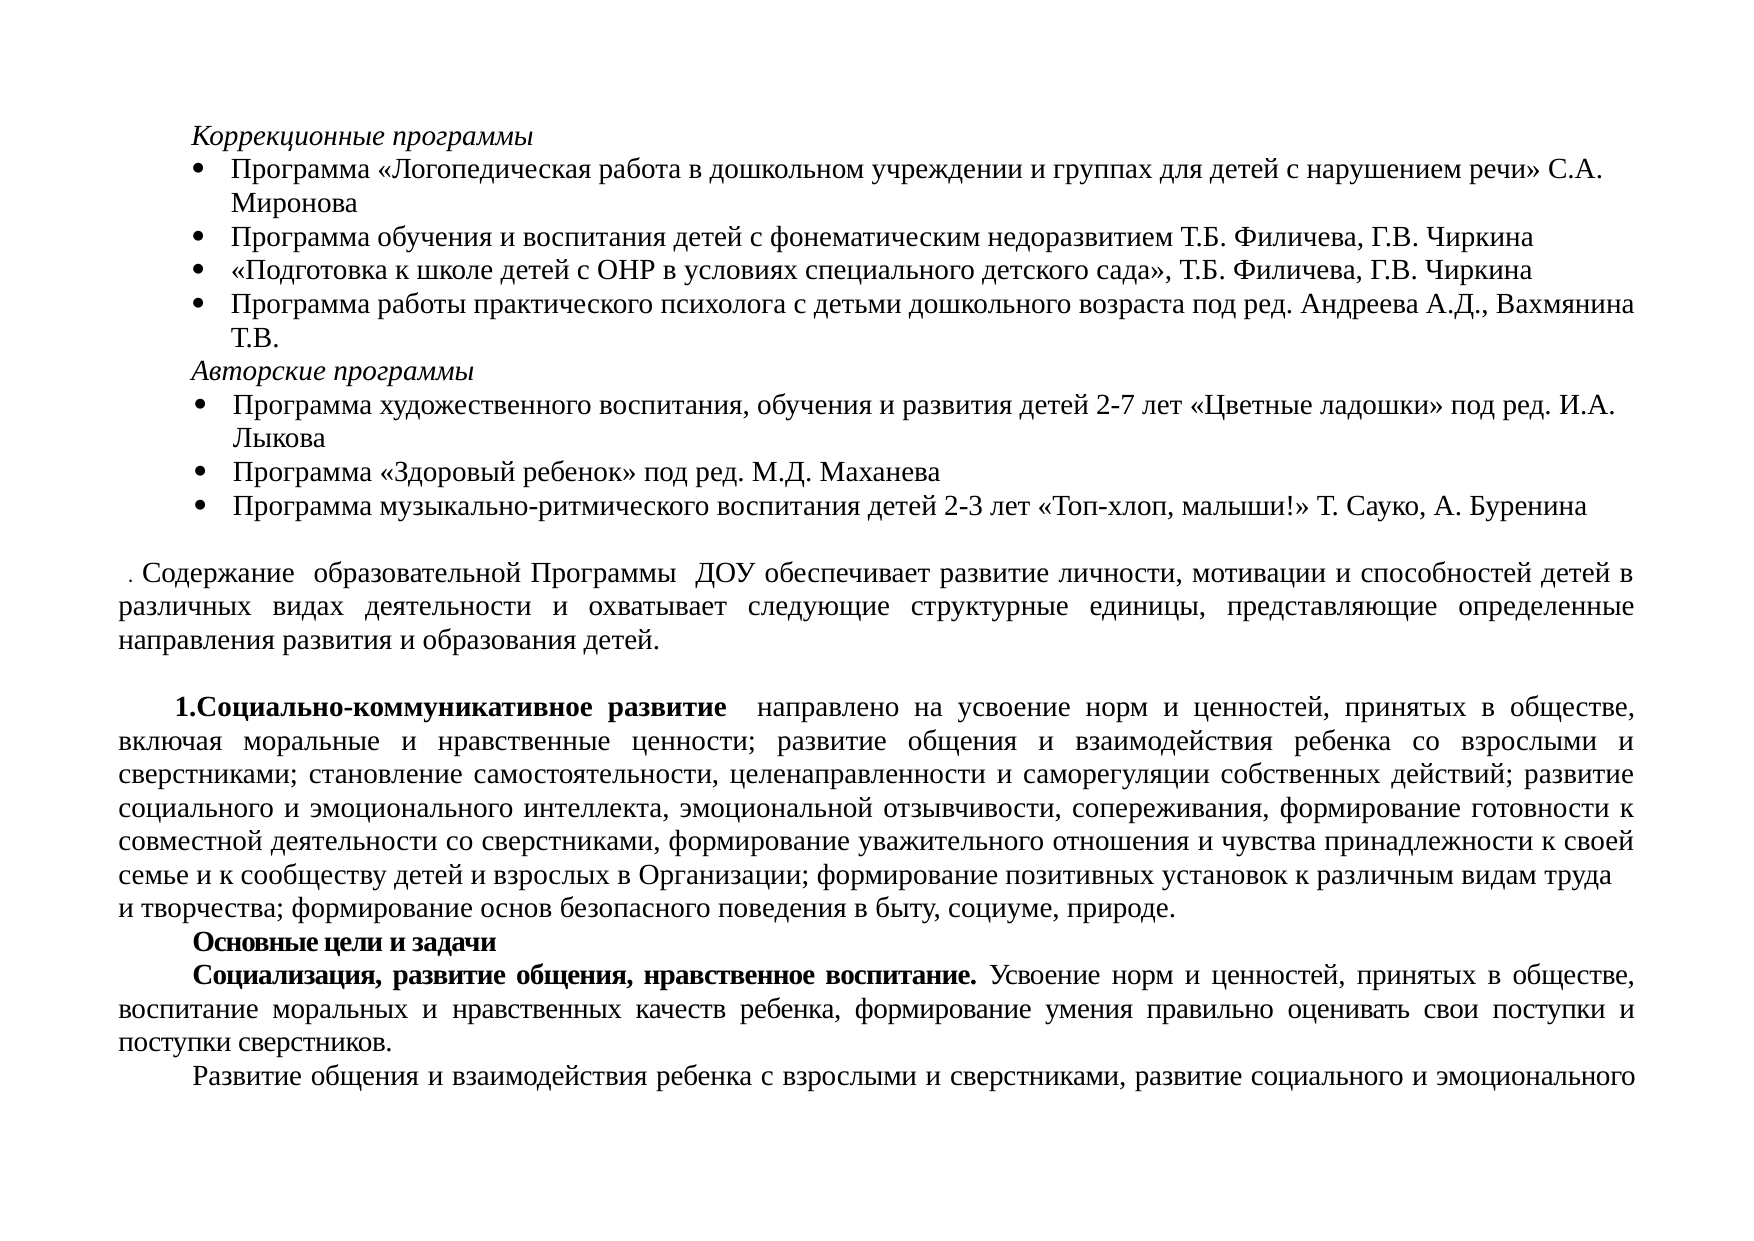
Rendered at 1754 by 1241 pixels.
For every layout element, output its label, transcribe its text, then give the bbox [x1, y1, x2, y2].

text Социализация, развитие общения, нравственное воспитание. Усвоение норм и ценностей, принятых в обществе, воспитание моральных и нравственных качеств ребенка, формирование умения правильно оценивать свои поступки и поступки сверстников. [118, 957, 1636, 1058]
list Программа «Логопедическая работа в дошкольном учреждении и группах для детей с нарушением речи» С.А. Миронова [193, 152, 1636, 219]
text Основные цели и задачи [118, 924, 1636, 957]
text . Содержание образовательной Программы ДОУ обеспечивает развитие личности, мотивации и способностей детей в различных видах деятельности и охватывает следующие структурные единицы, представляющие определенные направления развития и образования детей. [118, 555, 1636, 656]
text Развитие общения и взаимодействия ребенка с взрослыми и сверстниками, развитие социального и эмоционального [118, 1058, 1636, 1092]
list Программа работы практического психолога с детьми дошкольного возраста под ред. Андреева А.Д., Вахмянина Т.В. [193, 286, 1636, 353]
text и творчества; формирование основ безопасного поведения в быту, социуме, природе. [118, 890, 1636, 924]
list Программа «Здоровый ребенок» под ред. М.Д. Маханева [195, 454, 1636, 488]
list Программа обучения и воспитания детей с фонематическим недоразвитием Т.Б. Филичева, Г.В. Чиркина [193, 219, 1636, 252]
text Авторские программы [118, 353, 1636, 387]
text Коррекционные программы [118, 118, 1636, 152]
list «Подготовка к школе детей с ОНР в условиях специального детского сада», Т.Б. Филичева, Г.В. Чиркина [193, 252, 1636, 286]
list Программа художественного воспитания, обучения и развития детей 2-7 лет «Цветные ладошки» под ред. И.А. Лыкова [195, 387, 1636, 454]
list Программа музыкально-ритмического воспитания детей 2-3 лет «Топ-хлоп, малыши!» Т. Сауко, А. Буренина [195, 488, 1636, 521]
text 1.Социально-коммуникативное развитие направлено на усвоение норм и ценностей, принятых в обществе, включая моральные и нравственные ценности; развитие общения и взаимодействия ребенка со взрослыми и сверстниками; становление самостоятельности, целенаправленности и саморегуляции собственных действий; развитие социального и эмоционального интеллекта, эмоциональной отзывчивости, сопереживания, формирование готовности к совместной деятельности со сверстниками, формирование уважительного отношения и чувства принадлежности к своей семье и к сообществу детей и взрослых в Организации; формирование позитивных установок к различным видам труда [118, 689, 1636, 890]
